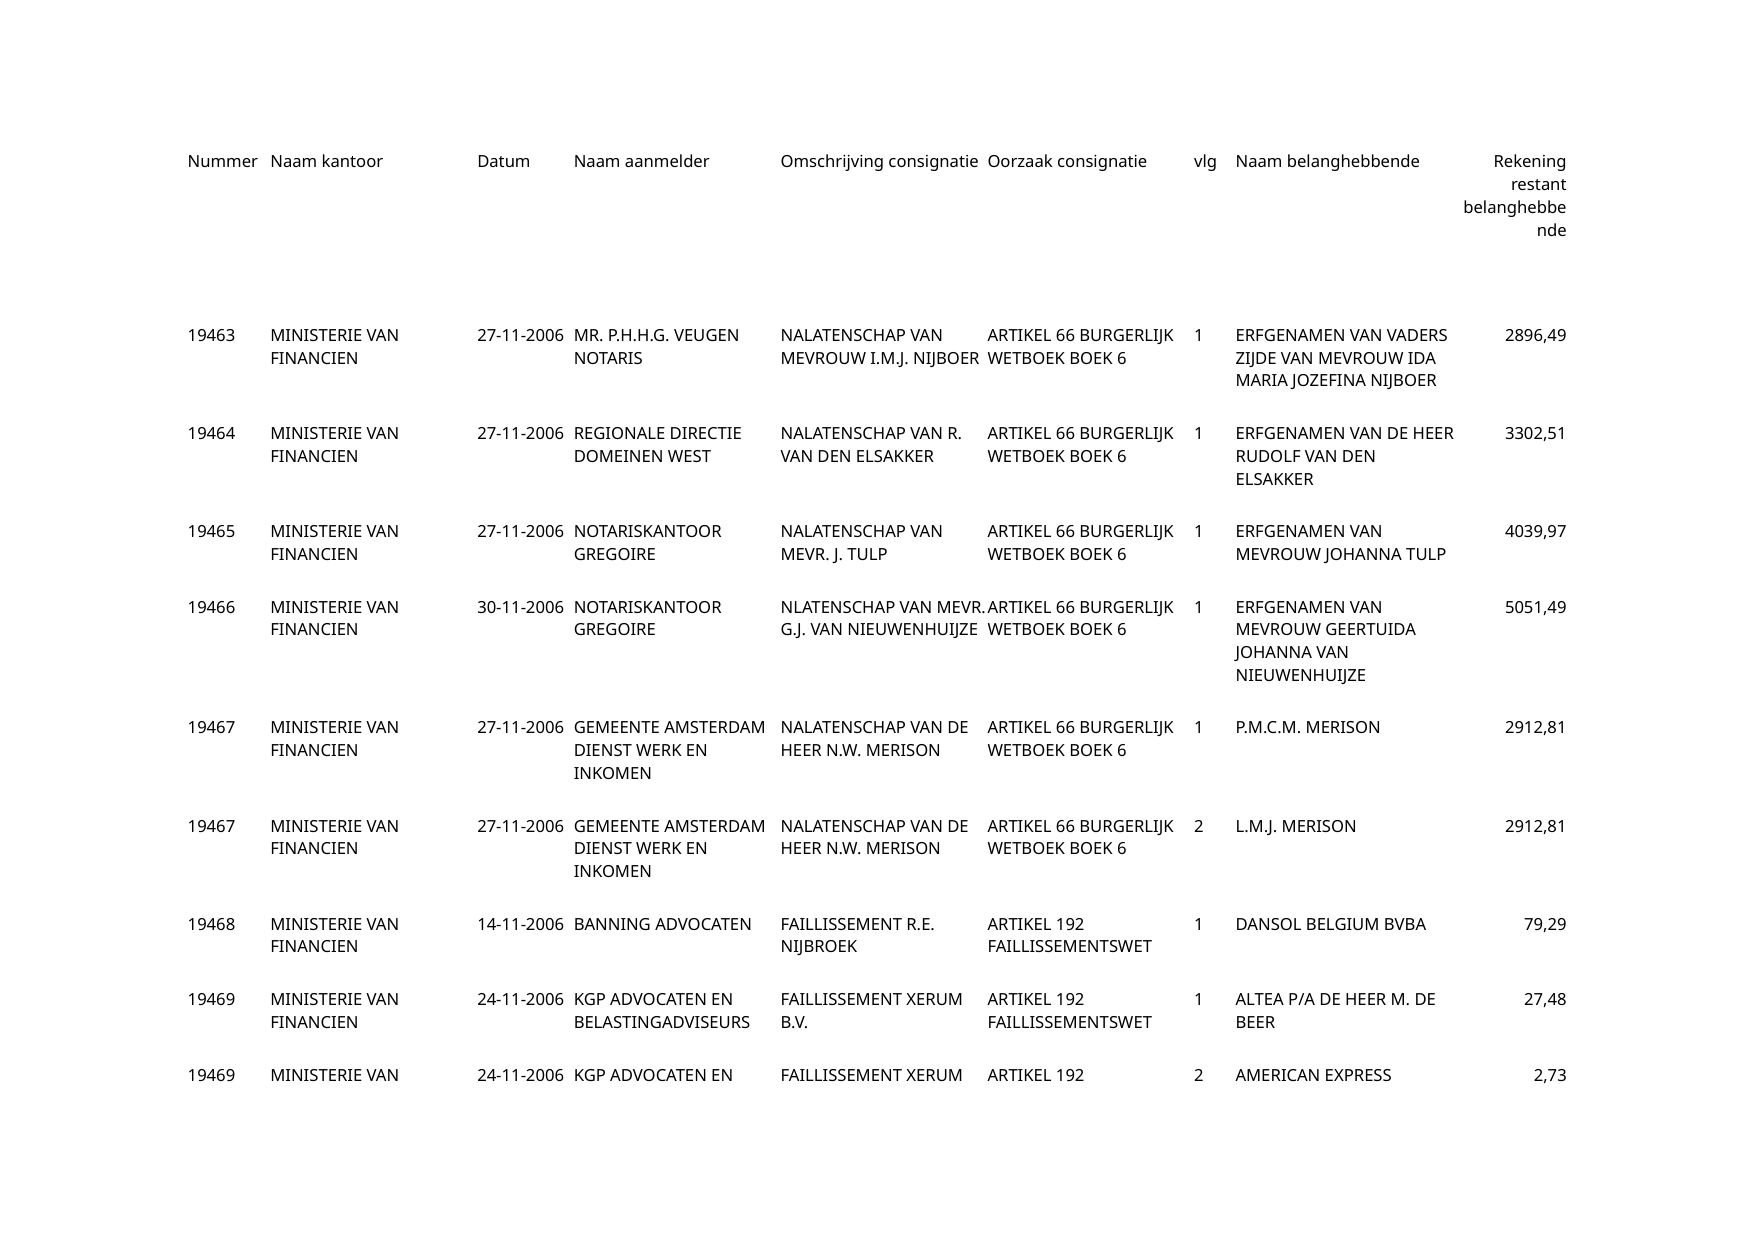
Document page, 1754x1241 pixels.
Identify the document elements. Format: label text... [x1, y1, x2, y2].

table_cell ARTIKEL 192 FAILLISSEMENTSWET [987, 912, 1194, 988]
table_cell AMERICAN EXPRESS [1235, 1063, 1456, 1086]
table_cell FAILLISSEMENT XERUM B.V. [780, 988, 987, 1063]
table_cell ARTIKEL 192 FAILLISSEMENTSWET [987, 988, 1194, 1063]
table_cell 1 [1194, 422, 1235, 520]
table_cell [1235, 271, 1456, 323]
table_cell P.M.C.M. MERISON [1235, 716, 1456, 814]
table_cell 1 [1194, 324, 1235, 422]
table_cell NALATENSCHAP VAN R. VAN DEN ELSAKKER [780, 422, 987, 520]
table_cell GEMEENTE AMSTERDAM DIENST WERK EN INKOMEN [574, 716, 780, 814]
table_cell NALATENSCHAP VAN DE HEER N.W. MERISON [780, 814, 987, 912]
table_cell 19469 [188, 1063, 270, 1086]
table_cell MINISTERIE VAN FINANCIEN [270, 814, 477, 912]
table_cell 14-11-2006 [477, 912, 573, 988]
table_cell 4039,97 [1456, 520, 1566, 595]
table_cell 19468 [188, 912, 270, 988]
table_cell ARTIKEL 66 BURGERLIJK WETBOEK BOEK 6 [987, 324, 1194, 422]
table_cell REGIONALE DIRECTIE DOMEINEN WEST [574, 422, 780, 520]
table_cell MINISTERIE VAN FINANCIEN [270, 912, 477, 988]
table_cell 19463 [188, 324, 270, 422]
table_cell NOTARISKANTOOR GREGOIRE [574, 520, 780, 595]
table_header Oorzaak consignatie [987, 150, 1194, 271]
table_cell 1 [1194, 912, 1235, 988]
table_cell BANNING ADVOCATEN [574, 912, 780, 988]
table_cell FAILLISSEMENT XERUM [780, 1063, 987, 1086]
table_cell NALATENSCHAP VAN MEVROUW I.M.J. NIJBOER [780, 324, 987, 422]
table_cell 2 [1194, 1063, 1235, 1086]
table_cell 27-11-2006 [477, 814, 573, 912]
table_header Omschrijving consignatie [780, 150, 987, 271]
table_cell NALATENSCHAP VAN DE HEER N.W. MERISON [780, 716, 987, 814]
table_cell [477, 271, 573, 323]
table_cell MINISTERIE VAN FINANCIEN [270, 422, 477, 520]
table_cell [1194, 271, 1235, 323]
table_cell 30-11-2006 [477, 595, 573, 716]
table_cell ARTIKEL 66 BURGERLIJK WETBOEK BOEK 6 [987, 520, 1194, 595]
table_cell 3302,51 [1456, 422, 1566, 520]
table_cell 1 [1194, 716, 1235, 814]
table_cell MINISTERIE VAN [270, 1063, 477, 1086]
table_cell 5051,49 [1456, 595, 1566, 716]
table_cell 27,48 [1456, 988, 1566, 1063]
table_cell ARTIKEL 192 [987, 1063, 1194, 1086]
table_cell MINISTERIE VAN FINANCIEN [270, 716, 477, 814]
table_cell 27-11-2006 [477, 716, 573, 814]
table_cell ARTIKEL 66 BURGERLIJK WETBOEK BOEK 6 [987, 814, 1194, 912]
table_cell [987, 271, 1194, 323]
table_cell NALATENSCHAP VAN MEVR. J. TULP [780, 520, 987, 595]
table_cell KGP ADVOCATEN EN BELASTINGADVISEURS [574, 988, 780, 1063]
table_cell 79,29 [1456, 912, 1566, 988]
table_cell 2,73 [1456, 1063, 1566, 1086]
table_cell 24-11-2006 [477, 1063, 573, 1086]
table_cell MINISTERIE VAN FINANCIEN [270, 595, 477, 716]
table_cell ARTIKEL 66 BURGERLIJK WETBOEK BOEK 6 [987, 422, 1194, 520]
table_cell 27-11-2006 [477, 520, 573, 595]
table_cell 2912,81 [1456, 716, 1566, 814]
table_cell [1456, 271, 1566, 323]
table_header Naam belanghebbende [1235, 150, 1456, 271]
table_cell 2912,81 [1456, 814, 1566, 912]
table_cell 2 [1194, 814, 1235, 912]
table_cell ALTEA P/A DE HEER M. DE BEER [1235, 988, 1456, 1063]
table_cell MINISTERIE VAN FINANCIEN [270, 988, 477, 1063]
table_cell 19467 [188, 814, 270, 912]
table_header Datum [477, 150, 573, 271]
table_header Naam kantoor [270, 150, 477, 271]
table_cell GEMEENTE AMSTERDAM DIENST WERK EN INKOMEN [574, 814, 780, 912]
table_cell 19469 [188, 988, 270, 1063]
table_cell [270, 271, 477, 323]
table_cell 1 [1194, 595, 1235, 716]
table_cell NLATENSCHAP VAN MEVR. G.J. VAN NIEUWENHUIJZE [780, 595, 987, 716]
table_cell ARTIKEL 66 BURGERLIJK WETBOEK BOEK 6 [987, 716, 1194, 814]
table_cell 19466 [188, 595, 270, 716]
table_cell MINISTERIE VAN FINANCIEN [270, 520, 477, 595]
table_cell 19464 [188, 422, 270, 520]
table_cell L.M.J. MERISON [1235, 814, 1456, 912]
table_cell MINISTERIE VAN FINANCIEN [270, 324, 477, 422]
table_cell 19465 [188, 520, 270, 595]
table_cell MR. P.H.H.G. VEUGEN NOTARIS [574, 324, 780, 422]
table_cell [780, 271, 987, 323]
table_cell 19467 [188, 716, 270, 814]
table_cell 27-11-2006 [477, 422, 573, 520]
table_cell 2896,49 [1456, 324, 1566, 422]
table_cell ERFGENAMEN VAN VADERS ZIJDE VAN MEVROUW IDA MARIA JOZEFINA NIJBOER [1235, 324, 1456, 422]
table_cell ERFGENAMEN VAN MEVROUW GEERTUIDA JOHANNA VAN NIEUWENHUIJZE [1235, 595, 1456, 716]
table_cell 27-11-2006 [477, 324, 573, 422]
table_header Rekening restant belanghebbende [1456, 150, 1566, 271]
table_cell [188, 271, 270, 323]
table_cell 1 [1194, 988, 1235, 1063]
table_header Naam aanmelder [574, 150, 780, 271]
table_cell FAILLISSEMENT R.E. NIJBROEK [780, 912, 987, 988]
table_cell NOTARISKANTOOR GREGOIRE [574, 595, 780, 716]
table_cell 24-11-2006 [477, 988, 573, 1063]
table_cell DANSOL BELGIUM BVBA [1235, 912, 1456, 988]
table_cell ERFGENAMEN VAN DE HEER RUDOLF VAN DEN ELSAKKER [1235, 422, 1456, 520]
table_cell ARTIKEL 66 BURGERLIJK WETBOEK BOEK 6 [987, 595, 1194, 716]
table_cell [574, 271, 780, 323]
table_header Nummer [188, 150, 270, 271]
table_cell KGP ADVOCATEN EN [574, 1063, 780, 1086]
table_cell ERFGENAMEN VAN MEVROUW JOHANNA TULP [1235, 520, 1456, 595]
table_header vlg [1194, 150, 1235, 271]
table_cell 1 [1194, 520, 1235, 595]
